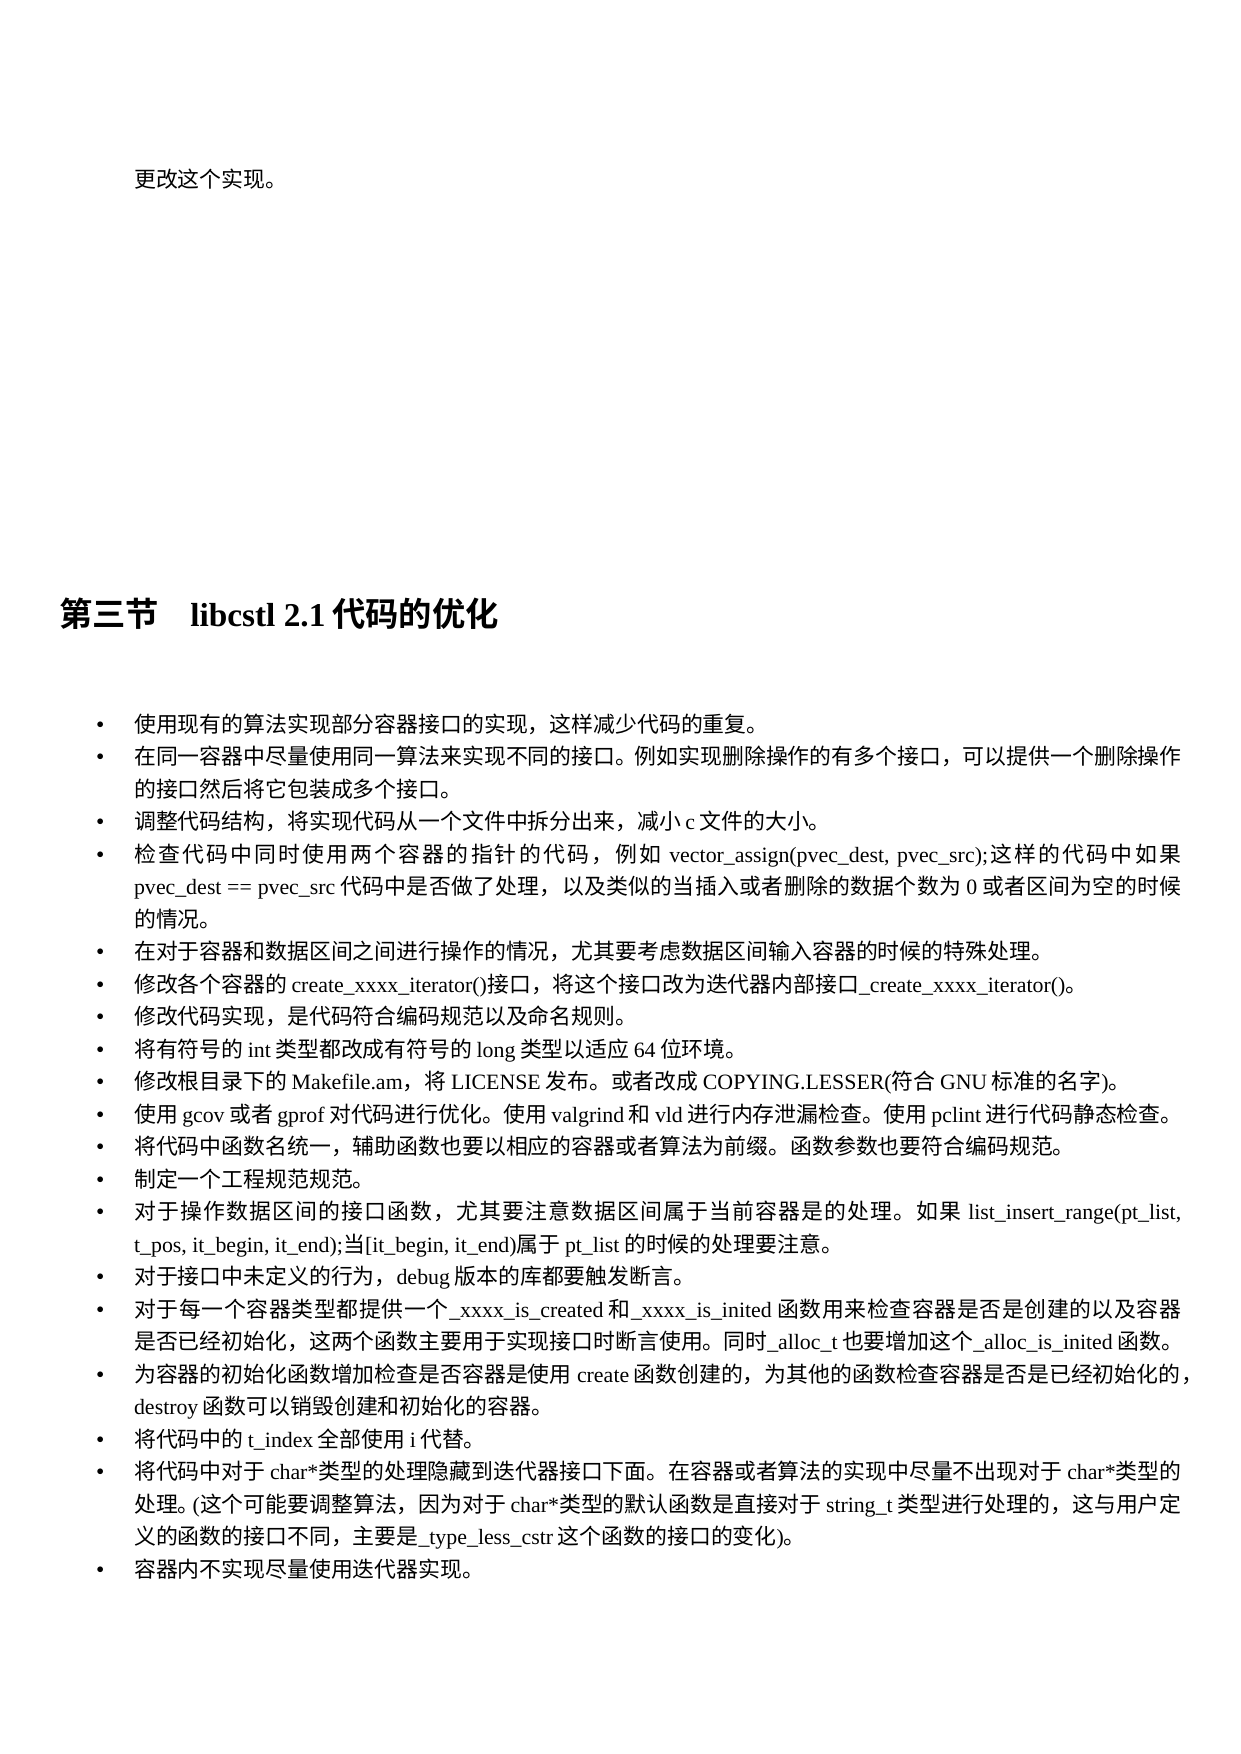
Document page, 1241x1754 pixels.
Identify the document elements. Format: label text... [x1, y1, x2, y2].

list 将代码中的t_index全部使用i代替。 [96, 1421, 1181, 1454]
list 将有符号的int类型都改成有符号的long类型以适应64位环境。 [96, 1031, 1181, 1064]
list 修改各个容器的create_xxxx_iterator()接口，将这个接口改为迭代器内部接口_create_xxxx_iterator()。 [96, 966, 1181, 999]
list 对于每一个容器类型都提供一个_xxxx_is_created和_xxxx_is_inited函数用来检查容器是否是创建的以及容器是否已经初始化，这两个函数主要用于实现接口时断言使用。同时_alloc_t也要增加这个_alloc_is_inited函数。 [96, 1291, 1181, 1356]
list 修改根目录下的Makefile.am，将LICENSE发布。或者改成COPYING.LESSER(符合GNU标准的名字)。 [96, 1064, 1181, 1096]
list 调整代码结构，将实现代码从一个文件中拆分出来，减小c文件的大小。 [96, 804, 1181, 836]
list 使用gcov或者gprof对代码进行优化。使用valgrind和vld进行内存泄漏检查。使用pclint进行代码静态检查。 [96, 1096, 1181, 1129]
list 将代码中对于char*类型的处理隐藏到迭代器接口下面。在容器或者算法的实现中尽量不出现对于char*类型的处理。(这个可能要调整算法，因为对于char*类型的默认函数是直接对于string_t类型进行处理的，这与用户定义的函数的接口不同，主要是_type_less_cstr这个函数的接口的变化)。 [96, 1454, 1181, 1551]
list 使用现有的算法实现部分容器接口的实现，这样减少代码的重复。 [96, 706, 1181, 739]
list 检查代码中同时使用两个容器的指针的代码，例如vector_assign(pvec_dest, pvec_src);这样的代码中如果pvec_dest == pvec_src代码中是否做了处理，以及类似的当插入或者删除的数据个数为0或者区间为空的时候的情况。 [96, 836, 1181, 934]
list 在同一容器中尽量使用同一算法来实现不同的接口。例如实现删除操作的有多个接口，可以提供一个删除操作的接口然后将它包装成多个接口。 [96, 739, 1181, 804]
list 容器内不实现尽量使用迭代器实现。 [96, 1551, 1181, 1584]
list 制定一个工程规范规范。 [96, 1161, 1181, 1194]
list 为容器的初始化函数增加检查是否容器是使用create函数创建的，为其他的函数检查容器是否是已经初始化的，destroy函数可以销毁创建和初始化的容器。 [96, 1356, 1181, 1421]
list 更改这个实现。 [96, 162, 1181, 194]
list 对于接口中未定义的行为，debug版本的库都要触发断言。 [96, 1259, 1181, 1291]
list 对于操作数据区间的接口函数，尤其要注意数据区间属于当前容器是的处理。如果list_insert_range(pt_list, t_pos, it_begin, it_end);当[it_begin, it_end)属于pt_list的时候的处理要注意。 [96, 1194, 1181, 1259]
list 在对于容器和数据区间之间进行操作的情况，尤其要考虑数据区间输入容器的时候的特殊处理。 [96, 934, 1181, 966]
list 将代码中函数名统一，辅助函数也要以相应的容器或者算法为前缀。函数参数也要符合编码规范。 [96, 1129, 1181, 1161]
list 修改代码实现，是代码符合编码规范以及命名规则。 [96, 999, 1181, 1031]
subtitle libcstl 2.1代码的优化 [59, 579, 1181, 644]
